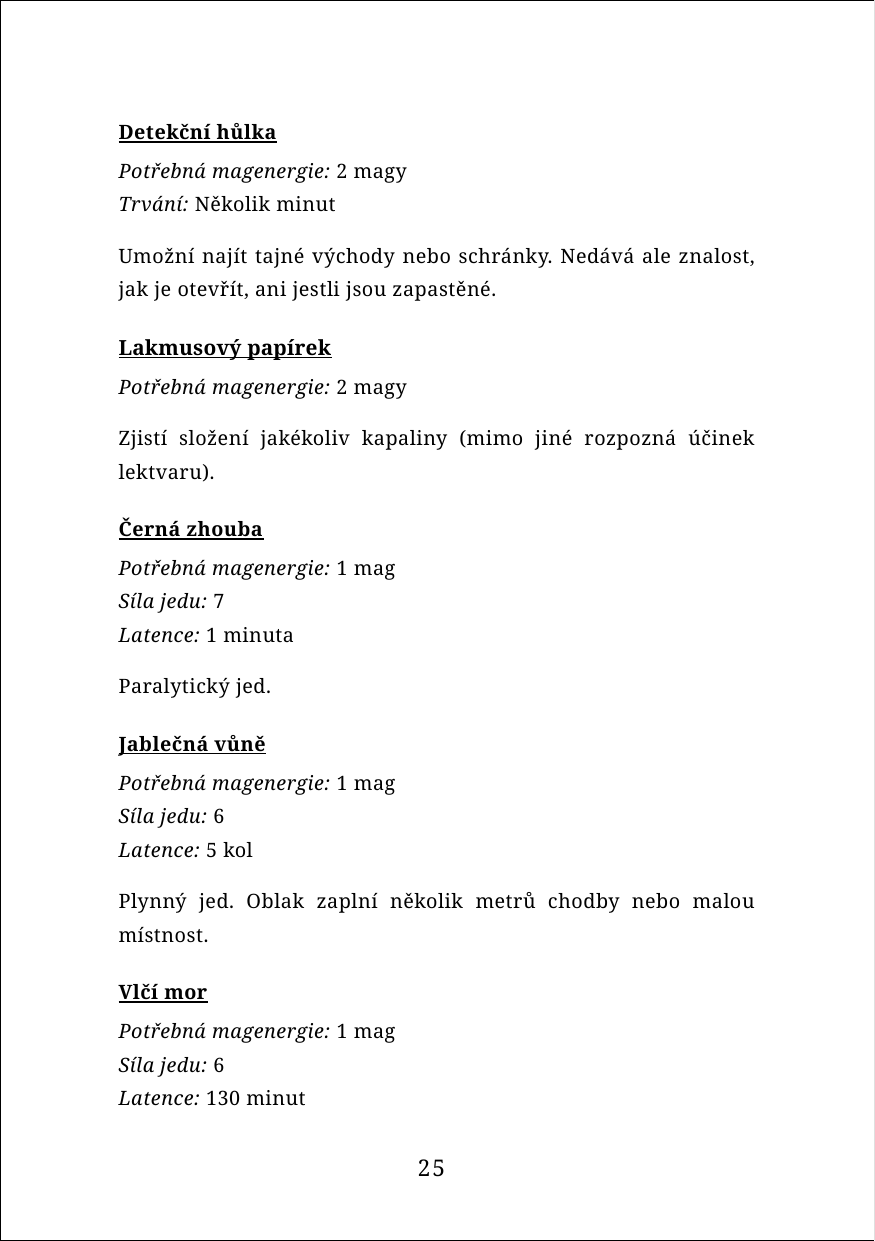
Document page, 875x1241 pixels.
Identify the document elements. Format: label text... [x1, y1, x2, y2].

subtitle Detekční hůlka [118, 118, 756, 145]
text Paralytický jed. [118, 673, 756, 700]
subtitle Černá zhouba [118, 515, 756, 542]
text Potřebná magenergie: 1 mag Síla jedu: 6 Latence: 5 kol [118, 769, 756, 863]
text Potřebná magenergie: 2 magy Trvání: Několik minut [118, 157, 756, 218]
text Potřebná magenergie: 2 magy [118, 373, 756, 400]
subtitle Vlčí mor [118, 978, 756, 1005]
text Plynný jed. Oblak zaplní několik metrů chodby nebo malou místnost. [118, 887, 756, 948]
subtitle Lakmusový papírek [118, 333, 756, 361]
text Umožní najít tajné východy nebo schránky. Nedává ale znalost, jak je otevřít, ani jestli jsou zapastěné. [118, 242, 756, 303]
text Potřebná magenergie: 1 mag Síla jedu: 6 Latence: 130 minut [118, 1017, 756, 1111]
text Zjistí složení jakékoliv kapaliny (mimo jiné rozpozná účinek lektvaru). [118, 424, 756, 485]
subtitle Jablečná vůně [118, 730, 756, 757]
text Potřebná magenergie: 1 mag Síla jedu: 7 Latence: 1 minuta [118, 554, 756, 648]
